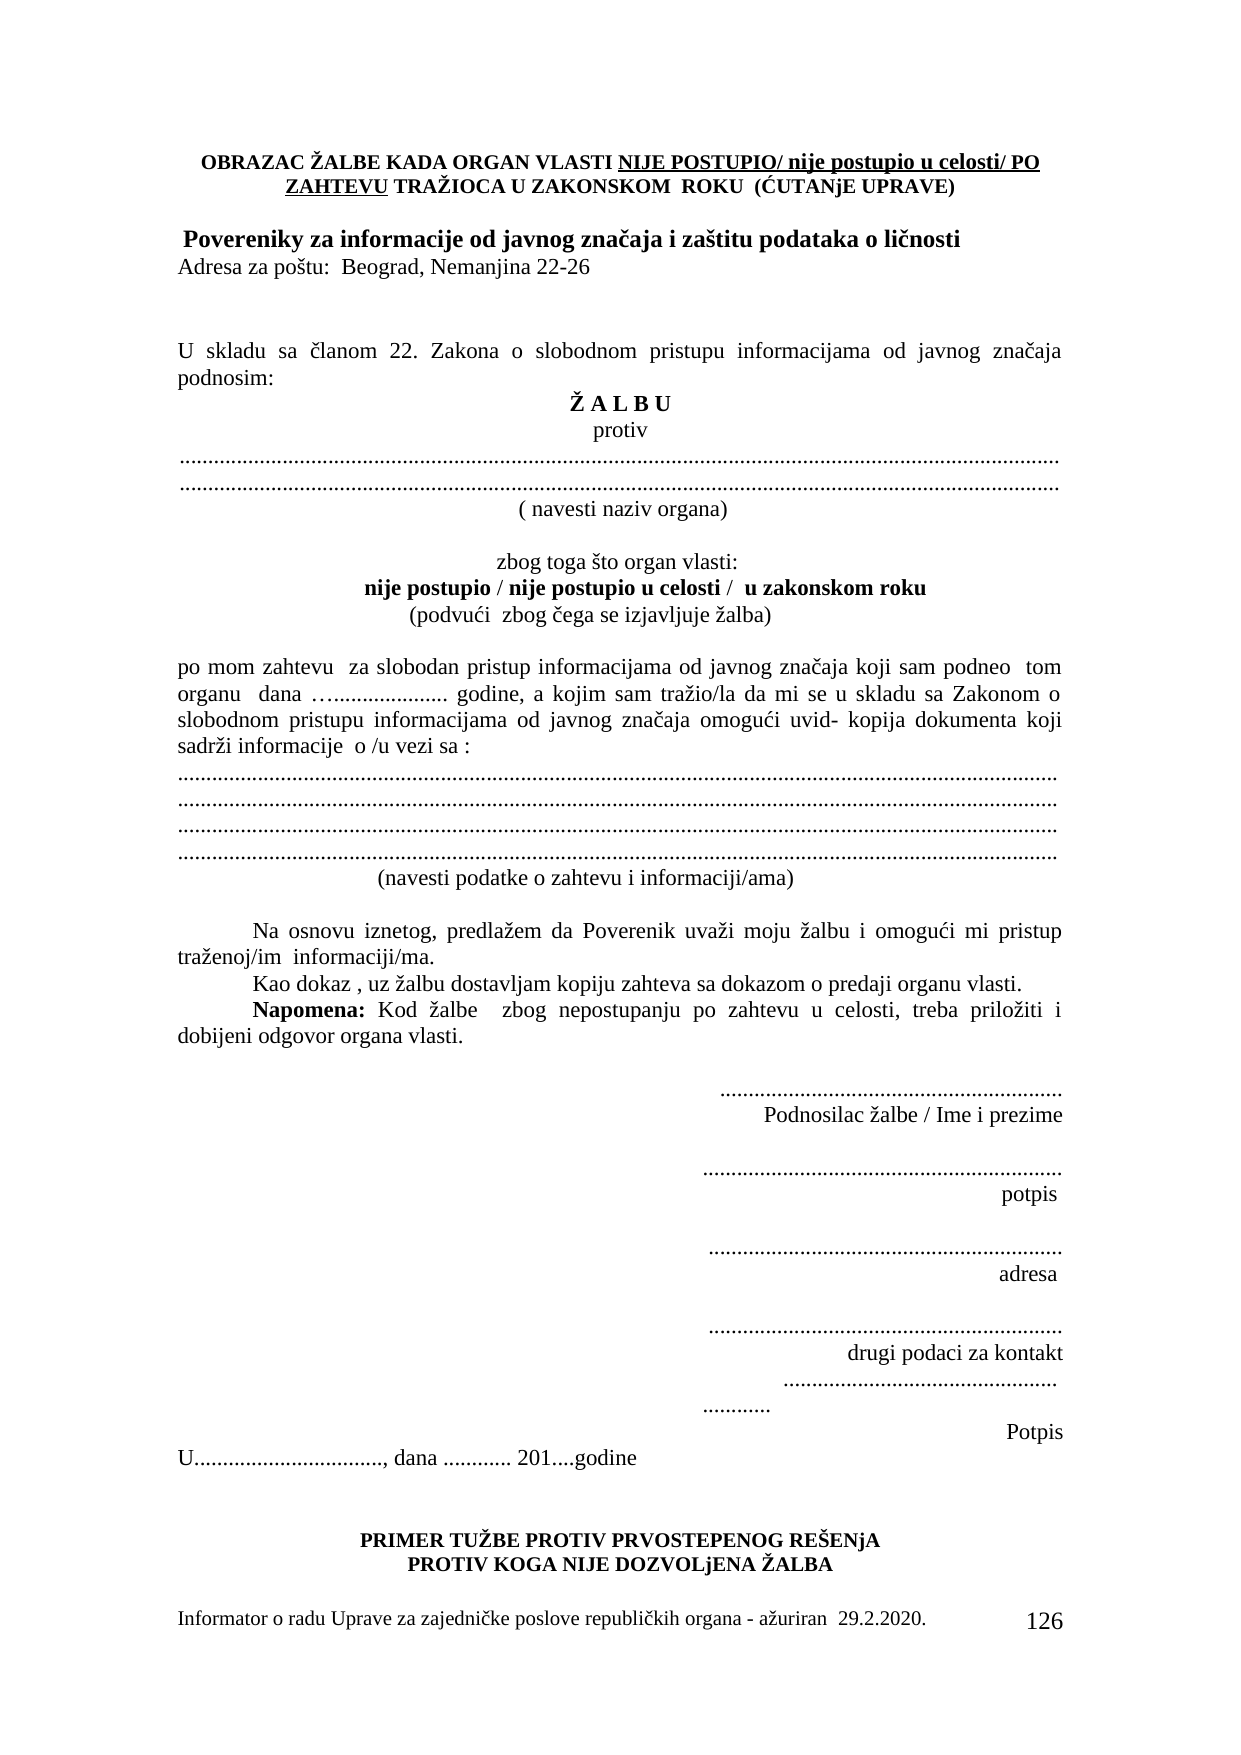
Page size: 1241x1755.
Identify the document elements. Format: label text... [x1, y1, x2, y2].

text protiv [177, 416, 1063, 443]
text Kao dokaz , uz žalbu dostavlјam kopiju zahteva sa dokazom o predaji organu vlasti. [177, 970, 1063, 996]
text .......................................................................................................................................................... [177, 812, 1063, 838]
text OBRAZAC ŽALBE KADA ORGAN VLASTI NIJE POSTUPIO/ nije postupio u celosti/ PO ZAHTEVU TRAŽIOCA U ZAKONSKOM ROKU (ĆUTANјE UPRAVE) [177, 148, 1063, 198]
text ............................................................ [702, 1075, 1063, 1101]
text zbog toga što organ vlasti: [177, 548, 1063, 574]
text PRIMER TUŽBE PROTIV PRVOSTEPENOG REŠENјA [177, 1528, 1063, 1552]
text PROTIV KOGA NIJE DOZVOLjENA ŽALBA [177, 1552, 1063, 1576]
text .......................................................................................................................................................... [177, 469, 1063, 495]
text Ž A L B U [177, 390, 1063, 416]
text Adresa za poštu: Beograd, Nemanjina 22-26 [177, 253, 1063, 279]
text Na osnovu iznetog, predlažem da Poverenik uvaži moju žalbu i omogući mi pristup traženoj/im informaciji/ma. [177, 917, 1063, 970]
text U................................., dana ............ 201....godine [177, 1444, 1063, 1470]
text .......................................................................................................................................................... [177, 443, 1063, 469]
text .............................................................. drugi podaci za kontakt [302, 1312, 1063, 1365]
text ( navesti naziv organa) [177, 495, 1063, 522]
text ............................................................ [177, 1365, 1063, 1418]
text (podvući zbog čega se izjavlјuje žalba) [215, 601, 1063, 627]
text nije postupio / nije postupio u celosti / u zakonskom roku [227, 574, 1063, 601]
text .............................................................. adresa [302, 1233, 1063, 1286]
text (navesti podatke o zahtevu i informaciji/ama) [177, 864, 1063, 891]
text Potpis [702, 1418, 1063, 1444]
text ............................................................... potpis [702, 1154, 1063, 1207]
text Podnosilac žalbe / Ime i prezime [702, 1101, 1063, 1128]
text U skladu sa članom 22. Zakona o slobodnom pristupu informacijama od javnog značaja podnosim: [177, 337, 1063, 390]
text .......................................................................................................................................................... [177, 838, 1063, 864]
text .......................................................................................................................................................... [177, 785, 1063, 812]
text .......................................................................................................................................................... [177, 759, 1063, 785]
text po mom zahtevu za slobodan pristup informacijama od javnog značaja koji sam podneo tom organu dana ….................... godine, a kojim sam tražio/la da mi se u skladu sa Zakonom o slobodnom pristupu informacijama od javnog značaja omogući uvid- kopija dokumenta koji sadrži informacije o /u vezi sa : [177, 653, 1063, 759]
text Povereniky za informacije od javnog značaja i zaštitu podataka o ličnosti [177, 224, 1063, 253]
text Napomena: Kod žalbe zbog nepostupanju po zahtevu u celosti, treba priložiti i dobijeni odgovor organa vlasti. [177, 996, 1063, 1049]
